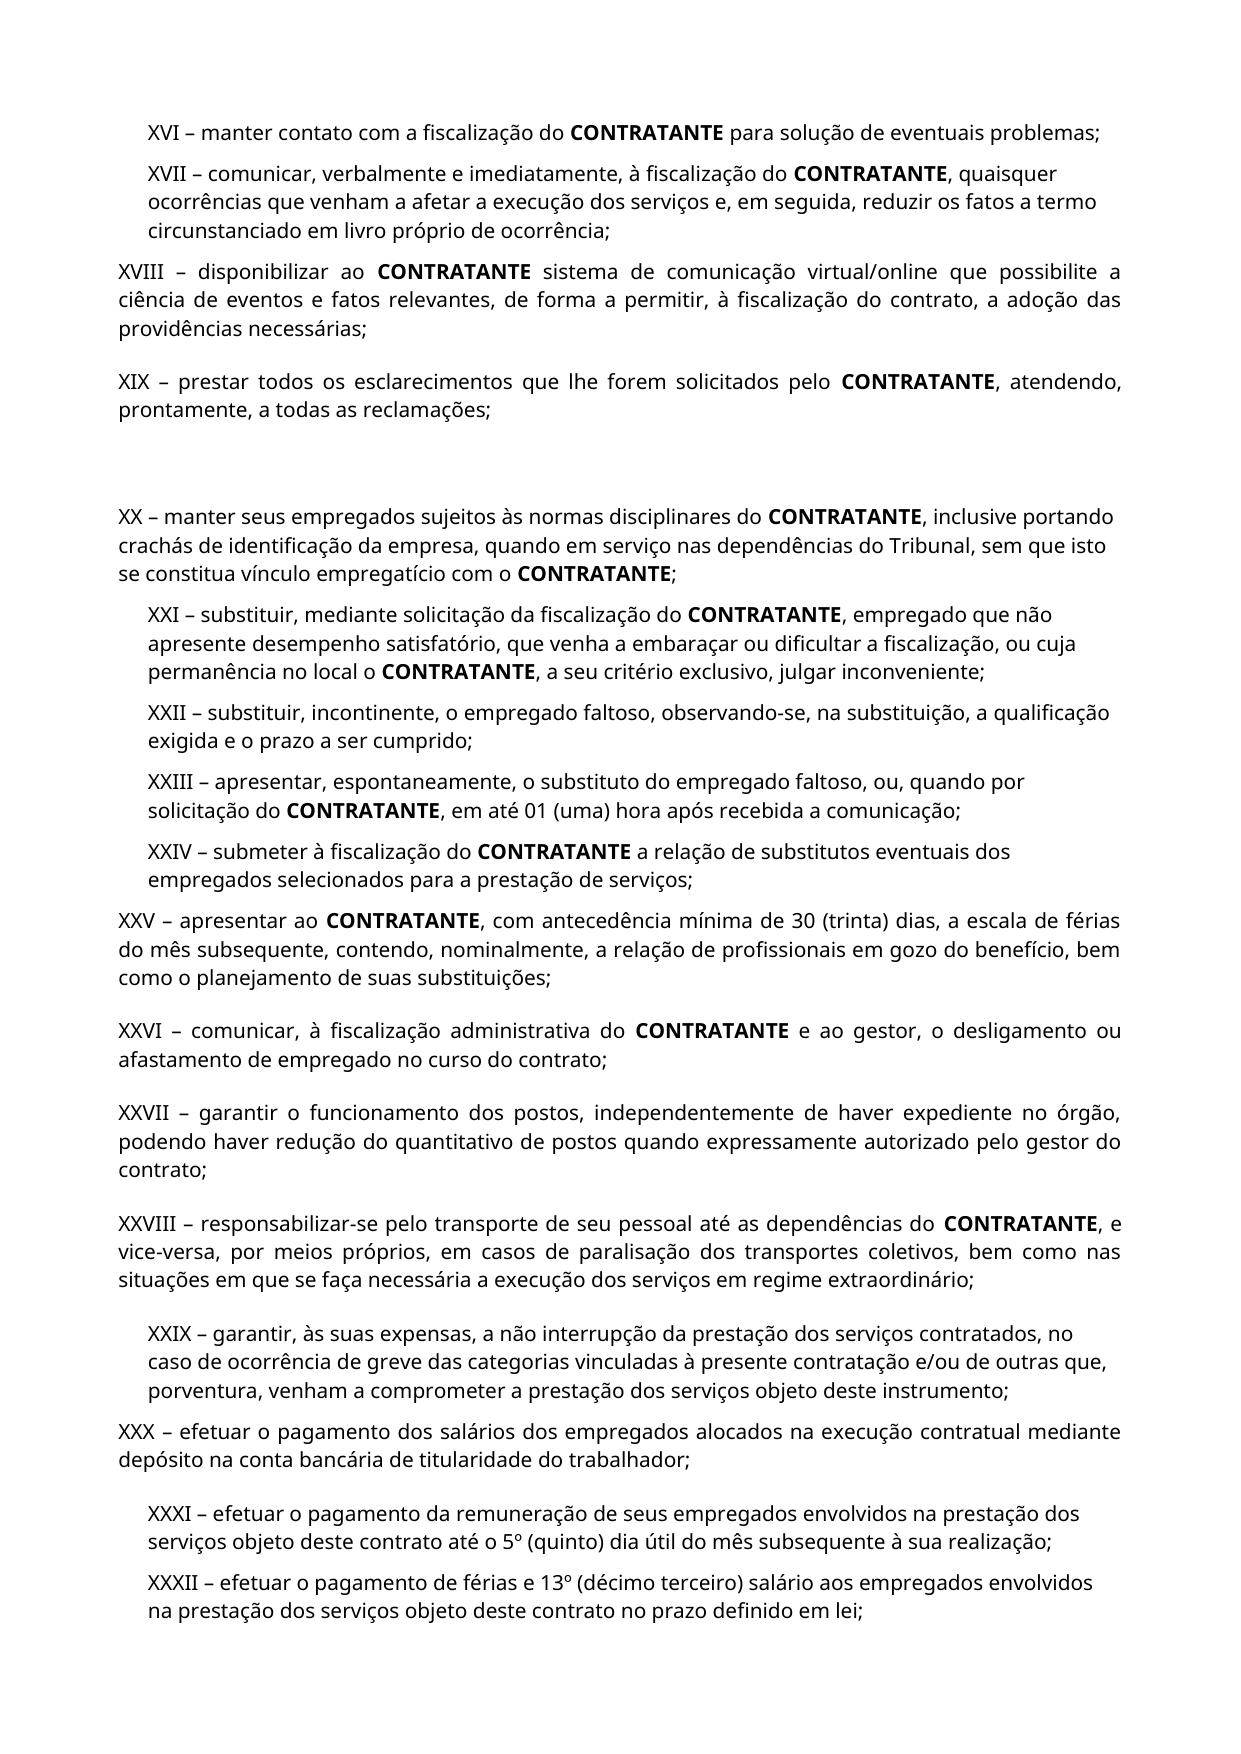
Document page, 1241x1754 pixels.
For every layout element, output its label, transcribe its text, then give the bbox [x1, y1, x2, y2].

text XVI – manter contato com a fiscalização do CONTRATANTE para solução de eventuais problemas; [148, 118, 1122, 147]
text XVIII – disponibilizar ao CONTRATANTE sistema de comunicação virtual/online que possibilite a ciência de eventos e fatos relevantes, de forma a permitir, à fiscalização do contrato, a adoção das providências necessárias; [118, 257, 1122, 342]
text XXVII – garantir o funcionamento dos postos, independentemente de haver expediente no órgão, podendo haver redução do quantitativo de postos quando expressamente autorizado pelo gestor do contrato; [118, 1098, 1122, 1184]
text XXXI – efetuar o pagamento da remuneração de seus empregados envolvidos na prestação dos serviços objeto deste contrato até o 5º (quinto) dia útil do mês subsequente à sua realização; [148, 1499, 1122, 1556]
text XIX – prestar todos os esclarecimentos que lhe forem solicitados pelo CONTRATANTE, atendendo, prontamente, a todas as reclamações; [118, 367, 1122, 424]
text XXII – substituir, incontinente, o empregado faltoso, observando-se, na substituição, a qualificação exigida e o prazo a ser cumprido; [148, 698, 1122, 755]
text XXVI – comunicar, à fiscalização administrativa do CONTRATANTE e ao gestor, o desligamento ou afastamento de empregado no curso do contrato; [118, 1017, 1122, 1073]
text XX – manter seus empregados sujeitos às normas disciplinares do CONTRATANTE, inclusive portando crachás de identificação da empresa, quando em serviço nas dependências do Tribunal, sem que isto se constitua vínculo empregatício com o CONTRATANTE; [118, 502, 1122, 588]
text XXI – substituir, mediante solicitação da fiscalização do CONTRATANTE, empregado que não apresente desempenho satisfatório, que venha a embaraçar ou dificultar a fiscalização, ou cuja permanência no local o CONTRATANTE, a seu critério exclusivo, julgar inconveniente; [148, 600, 1122, 686]
text XXXII – efetuar o pagamento de férias e 13º (décimo terceiro) salário aos empregados envolvidos na prestação dos serviços objeto deste contrato no prazo definido em lei; [148, 1568, 1122, 1625]
text XXVIII – responsabilizar-se pelo transporte de seu pessoal até as dependências do CONTRATANTE, e vice-versa, por meios próprios, em casos de paralisação dos transportes coletivos, bem como nas situações em que se faça necessária a execução dos serviços em regime extraordinário; [118, 1209, 1122, 1294]
text XXIII – apresentar, espontaneamente, o substituto do empregado faltoso, ou, quando por solicitação do CONTRATANTE, em até 01 (uma) hora após recebida a comunicação; [148, 767, 1122, 824]
text XXIV – submeter à fiscalização do CONTRATANTE a relação de substitutos eventuais dos empregados selecionados para a prestação de serviços; [148, 837, 1122, 894]
text XXV – apresentar ao CONTRATANTE, com antecedência mínima de 30 (trinta) dias, a escala de férias do mês subsequente, contendo, nominalmente, a relação de profissionais em gozo do benefício, bem como o planejamento de suas substituições; [118, 906, 1122, 992]
text XVII – comunicar, verbalmente e imediatamente, à fiscalização do CONTRATANTE, quaisquer ocorrências que venham a afetar a execução dos serviços e, em seguida, reduzir os fatos a termo circunstanciado em livro próprio de ocorrência; [148, 159, 1122, 244]
text XXIX – garantir, às suas expensas, a não interrupção da prestação dos serviços contratados, no caso de ocorrência de greve das categorias vinculadas à presente contratação e/ou de outras que, porventura, venham a comprometer a prestação dos serviços objeto deste instrumento; [148, 1319, 1122, 1404]
text XXX – efetuar o pagamento dos salários dos empregados alocados na execução contratual mediante depósito na conta bancária de titularidade do trabalhador; [118, 1417, 1122, 1474]
